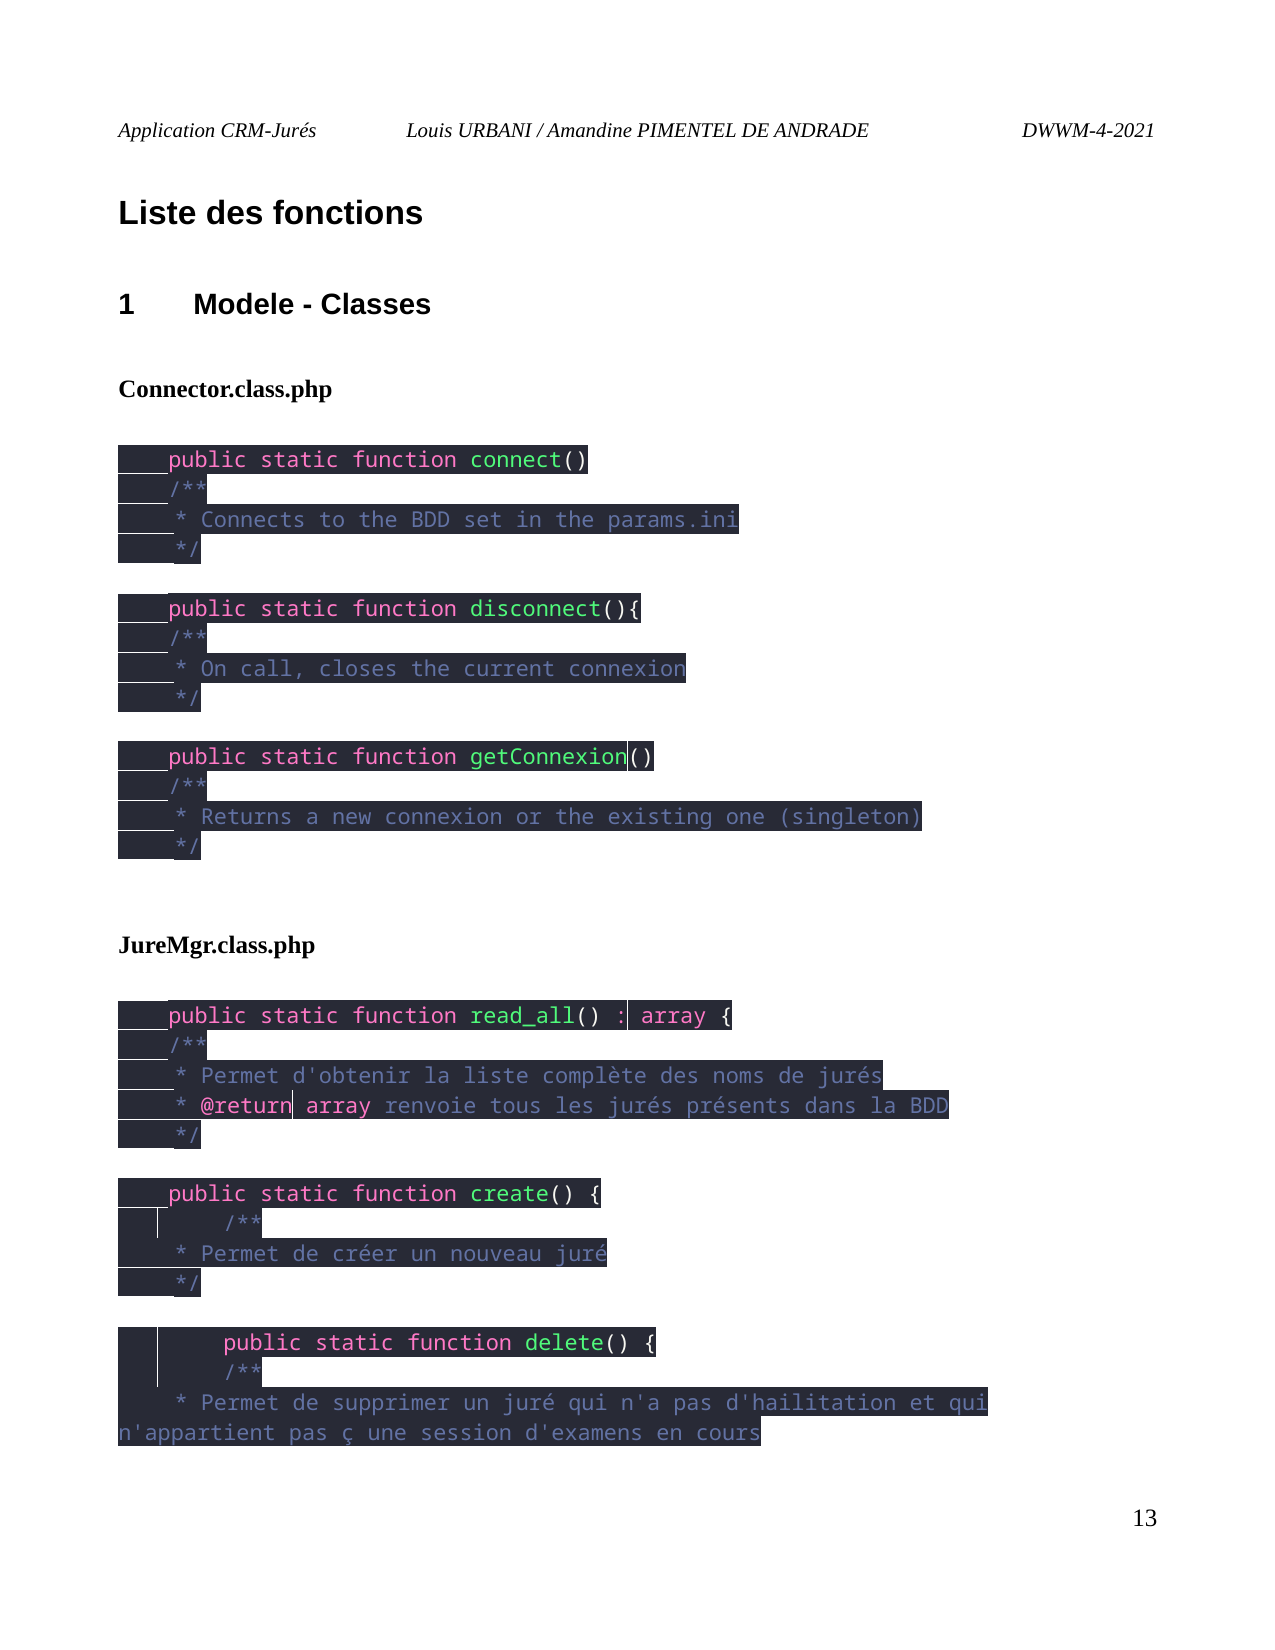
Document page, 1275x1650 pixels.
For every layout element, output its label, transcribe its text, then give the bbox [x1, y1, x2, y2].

text */ [118, 683, 1157, 712]
text */ [118, 831, 1157, 860]
text * Permet de créer un nouveau juré [118, 1238, 1157, 1267]
text */ [118, 1119, 1157, 1149]
subtitle Liste des fonctions [118, 192, 1157, 231]
text /** [118, 623, 1157, 653]
text * Connects to the BDD set in the params.ini [118, 504, 1157, 534]
text public static function create() { [118, 1178, 1157, 1208]
text public static function delete() { [118, 1327, 1157, 1357]
text /** [118, 1357, 1157, 1387]
subtitle JureMgr.class.php [118, 930, 1157, 959]
subtitle Connector.class.php [118, 374, 1157, 403]
text * On call, closes the current connexion [118, 653, 1157, 683]
text public static function disconnect(){ [118, 593, 1157, 623]
text * Permet de supprimer un juré qui n'a pas d'hailitation et qui n'appartient pas ç une session d'examens en cours [118, 1387, 1157, 1446]
text * @return array renvoie tous les jurés présents dans la BDD [118, 1090, 1157, 1119]
text /** [118, 474, 1157, 504]
text * Returns a new connexion or the existing one (singleton) [118, 801, 1157, 831]
text public static function getConnexion() [118, 741, 1157, 771]
text public static function read_all() : array { [118, 1000, 1157, 1030]
text */ [118, 1267, 1157, 1297]
text * Permet d'obtenir la liste complète des noms de jurés [118, 1060, 1157, 1090]
subtitle Modele - Classes [118, 287, 1157, 321]
text */ [118, 534, 1157, 564]
text /** [118, 771, 1157, 801]
text /** [118, 1030, 1157, 1060]
text public static function connect() [118, 444, 1157, 474]
text /** [118, 1208, 1157, 1238]
